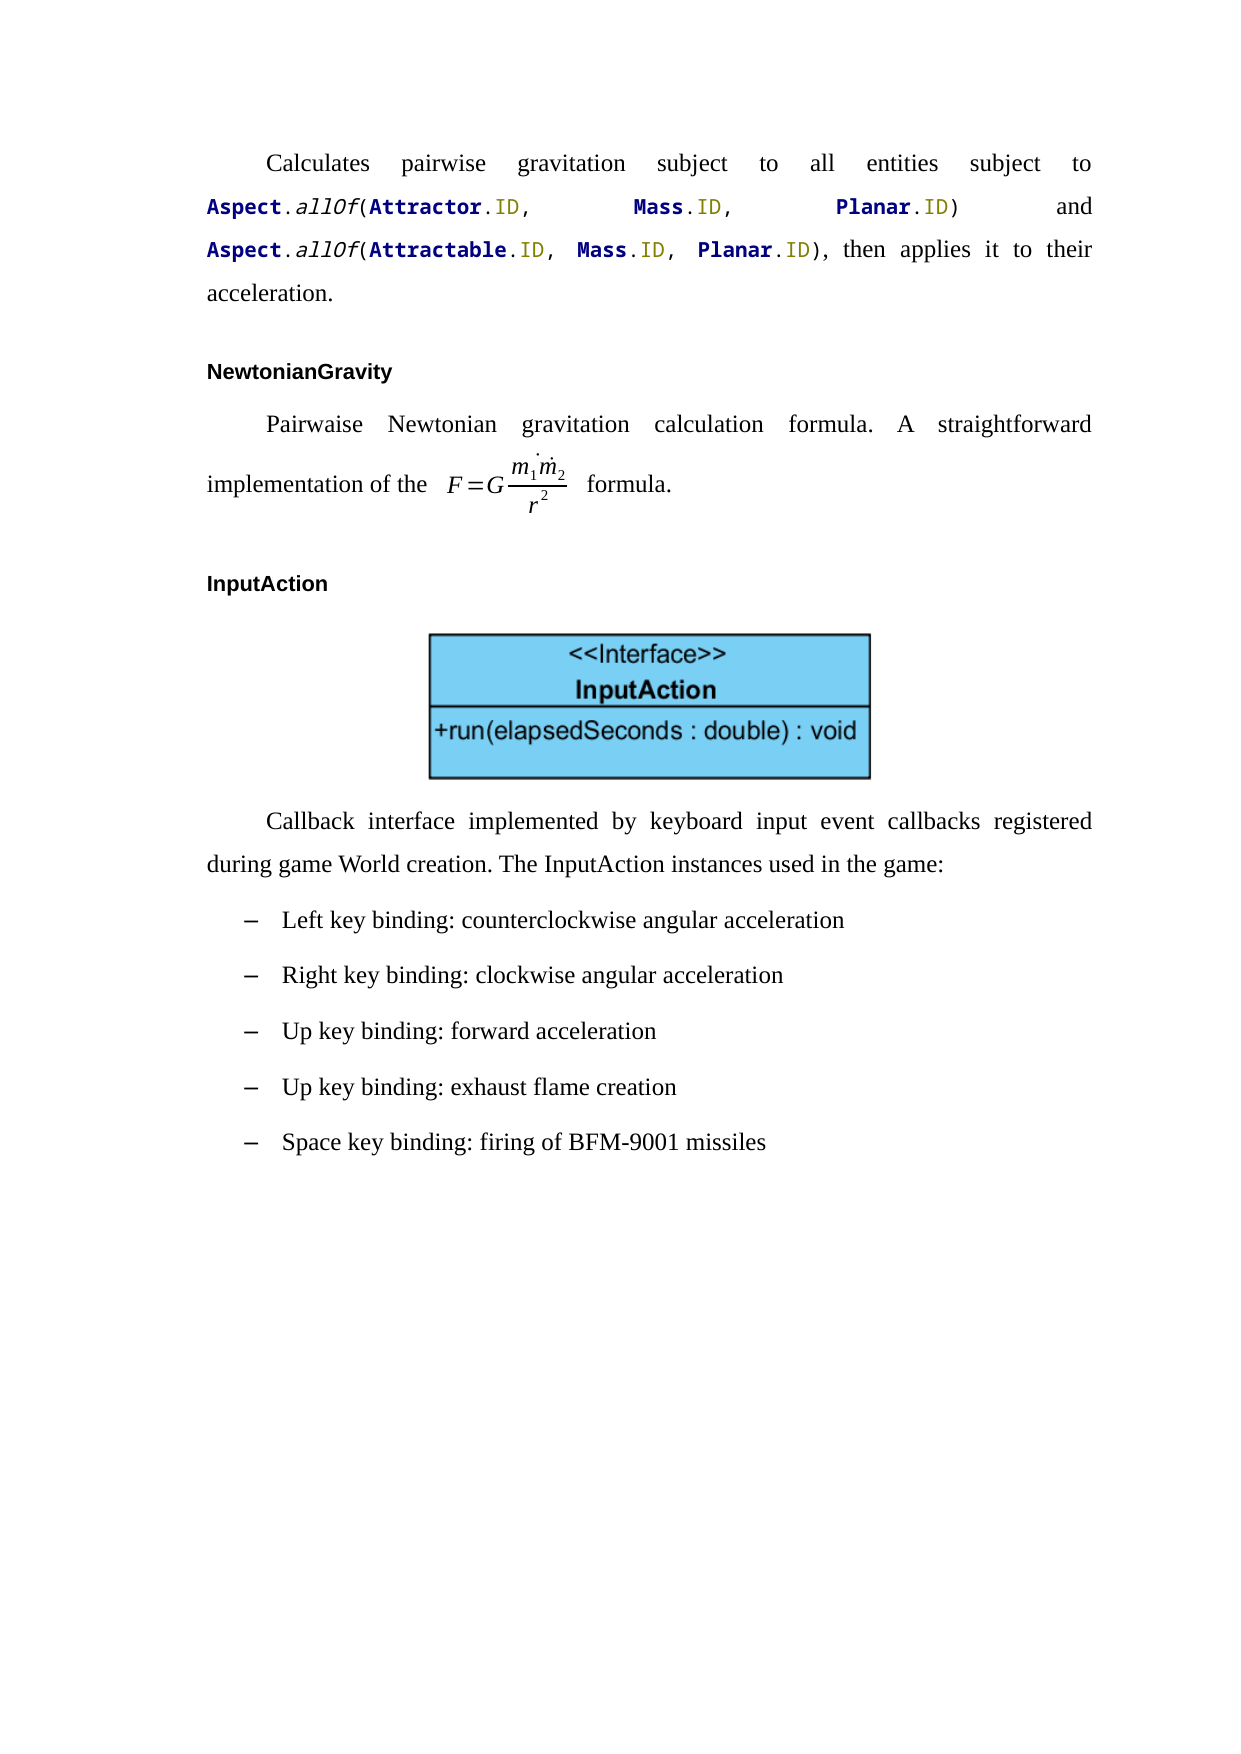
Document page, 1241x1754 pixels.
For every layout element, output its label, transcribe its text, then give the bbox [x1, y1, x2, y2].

subtitle NewtonianGravity [207, 359, 1093, 384]
text Callback interface implemented by keyboard input event callbacks registered during game World creation. The InputAction instances used in the game: [207, 806, 1093, 878]
picture [428, 633, 872, 780]
list Up key binding: forward acceleration [244, 1016, 1093, 1045]
list Left key binding: counterclockwise angular acceleration [244, 905, 1093, 934]
text Pairwaise Newtonian gravitation calculation formula. A straightforward implementation of theformula. [207, 409, 1093, 519]
list Right key binding: clockwise angular acceleration [244, 961, 1093, 989]
text Calculates pairwise gravitation subject to all entities subject to Aspect.allOf(Attractor.ID, Mass.ID, Planar.ID) and Aspect.allOf(Attractable.ID, Mass.ID, Planar.ID), then applies it to their acceleration. [207, 148, 1093, 307]
list Space key binding: firing of BFM-9001 missiles [244, 1127, 1093, 1156]
list Up key binding: exhaust flame creation [244, 1072, 1093, 1101]
subtitle InputAction [207, 571, 1093, 596]
